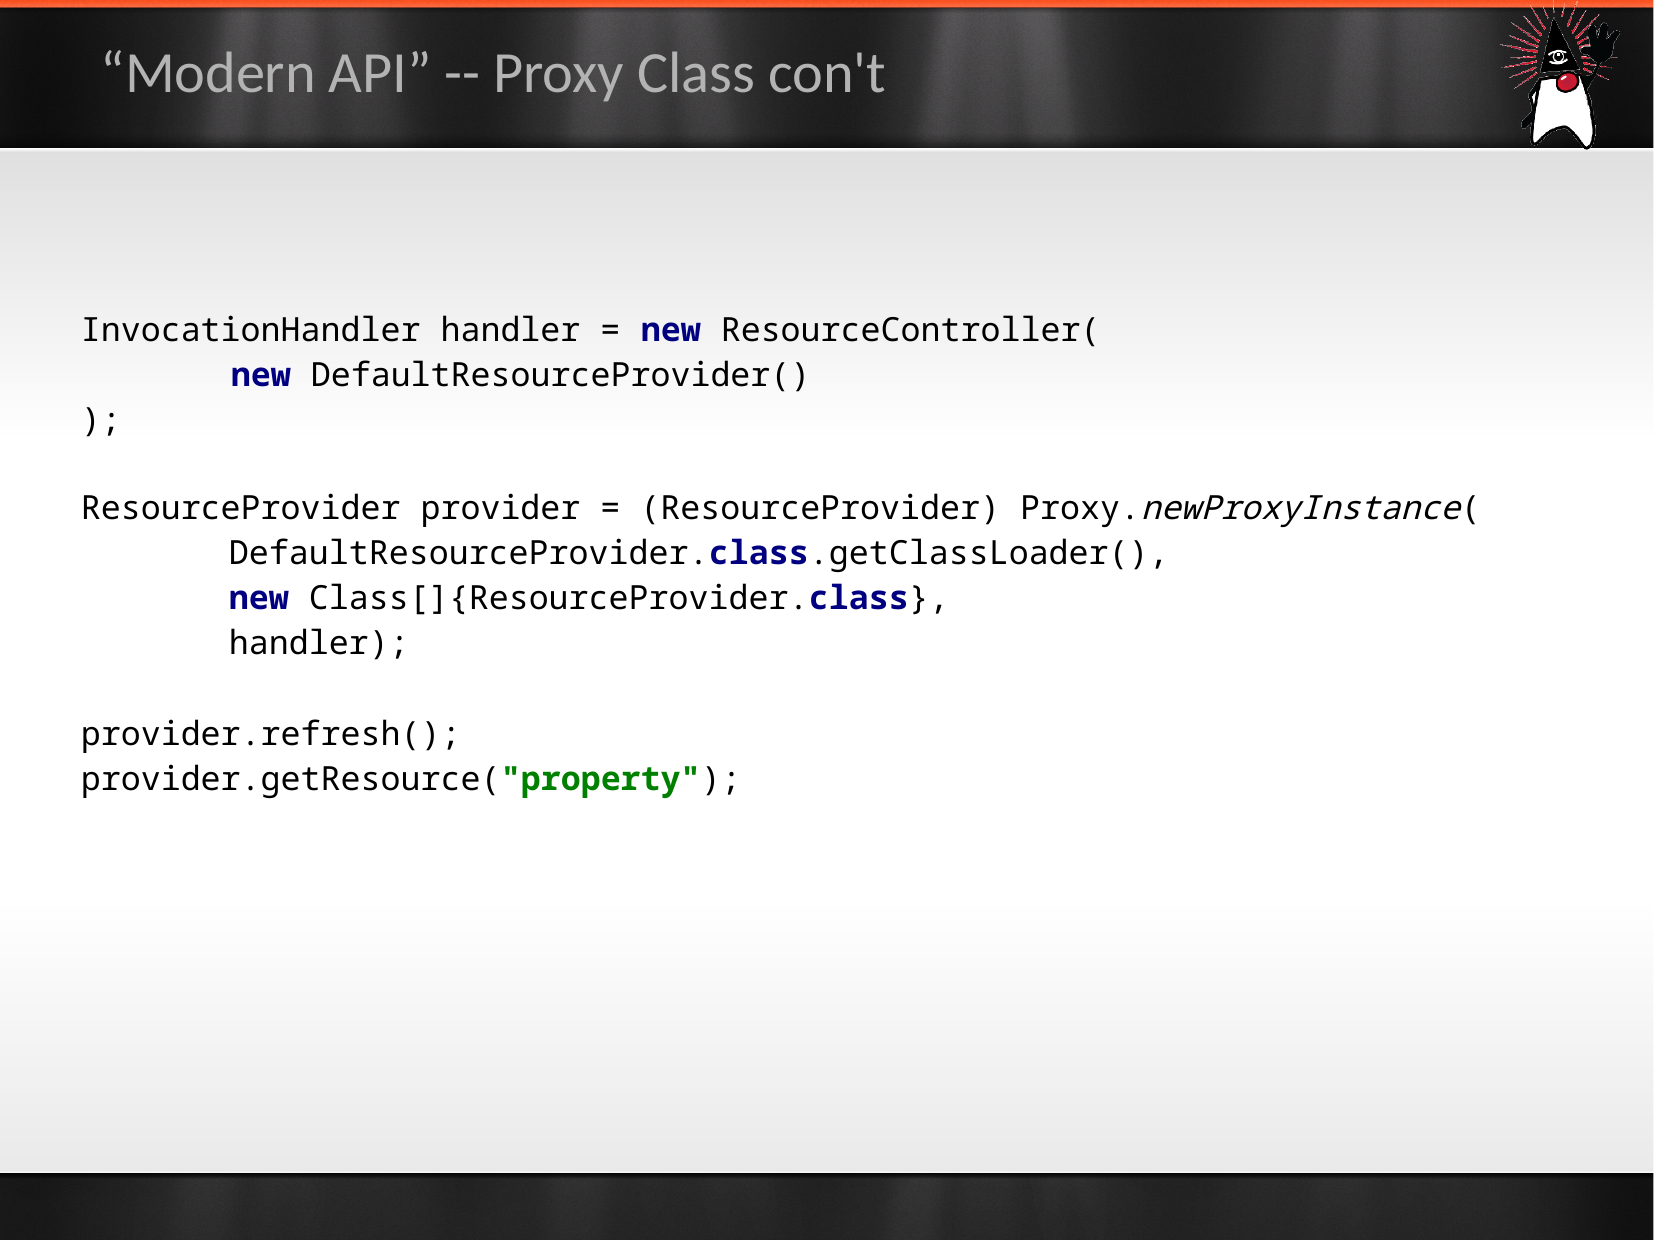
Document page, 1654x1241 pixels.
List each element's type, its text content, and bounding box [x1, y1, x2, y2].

picture [0, 0, 1654, 1240]
title “Modern API” -- Proxy Class con't [100, 6, 1589, 151]
subtitle InvocationHandler handler = new ResourceController( new DefaultResourceProvider() ); ResourceProvider provider = (ResourceProvider) Proxy.newProxyInstance( DefaultResourceProvider.class.getClassLoader(), new Class[]{ResourceProvider.class}, handler); provider.refresh(); provider.getResource("property"); [80, 305, 1570, 1125]
